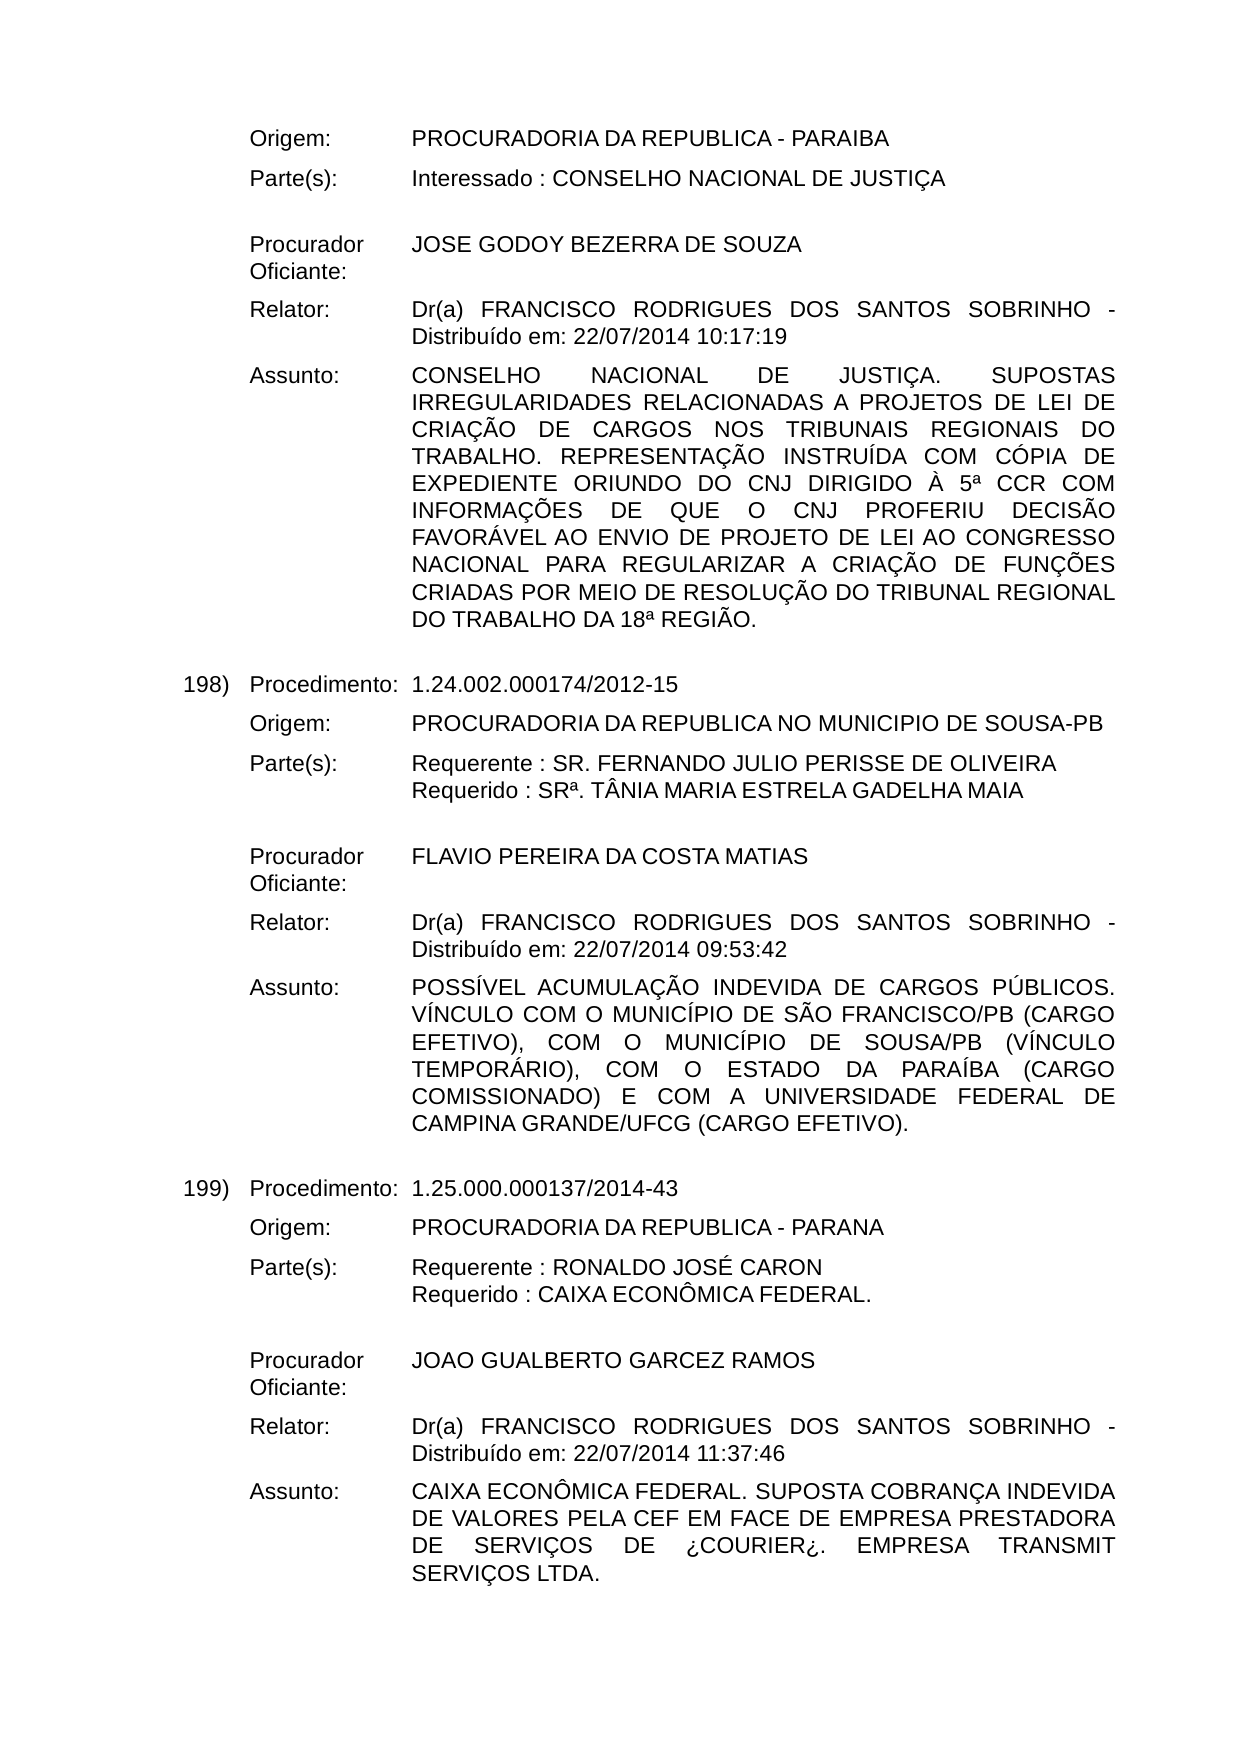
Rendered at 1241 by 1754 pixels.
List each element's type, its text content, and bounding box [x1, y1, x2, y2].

table_cell [177, 118, 244, 159]
table_header 199) [177, 1169, 244, 1207]
table_cell JOAO GUALBERTO GARCEZ RAMOS [406, 1341, 1122, 1406]
table_cell Requerente : SR. FERNANDO JULIO PERISSE DE OLIVEIRA Requerido : SRª. TÂNIA MARIA ESTRELA GADELHA MAIA [406, 744, 1122, 837]
table_cell Assunto: [244, 356, 406, 638]
table_cell [177, 224, 244, 290]
table_cell Origem: [244, 1208, 406, 1248]
table_cell Relator: [244, 902, 406, 968]
table_cell Interessado : CONSELHO NACIONAL DE JUSTIÇA [406, 159, 1122, 224]
table_cell [177, 1406, 244, 1472]
table_cell Assunto: [244, 968, 406, 1142]
table_cell Procurador Oficiante: [244, 1341, 406, 1406]
table_cell [177, 356, 244, 638]
table_cell [177, 1248, 244, 1341]
table_cell [177, 1341, 244, 1406]
table_cell Requerente : RONALDO JOSÉ CARON Requerido : CAIXA ECONÔMICA FEDERAL. [406, 1248, 1122, 1341]
table_cell Dr(a) FRANCISCO RODRIGUES DOS SANTOS SOBRINHO - Distribuído em: 22/07/2014 11:37:46 [406, 1406, 1122, 1472]
table_cell [177, 704, 244, 744]
table_cell CONSELHO NACIONAL DE JUSTIÇA. SUPOSTAS IRREGULARIDADES RELACIONADAS A PROJETOS DE LEI DE CRIAÇÃO DE CARGOS NOS TRIBUNAIS REGIONAIS DO TRABALHO. REPRESENTAÇÃO INSTRUÍDA COM CÓPIA DE EXPEDIENTE ORIUNDO DO CNJ DIRIGIDO À 5ª CCR COM INFORMAÇÕES DE QUE O CNJ PROFERIU DECISÃO FAVORÁVEL AO ENVIO DE PROJETO DE LEI AO CONGRESSO NACIONAL PARA REGULARIZAR A CRIAÇÃO DE FUNÇÕES CRIADAS POR MEIO DE RESOLUÇÃO DO TRIBUNAL REGIONAL DO TRABALHO DA 18ª REGIÃO. [406, 356, 1122, 638]
table_cell Dr(a) FRANCISCO RODRIGUES DOS SANTOS SOBRINHO - Distribuído em: 22/07/2014 10:17:19 [406, 290, 1122, 356]
table_cell PROCURADORIA DA REPUBLICA - PARANA [406, 1208, 1122, 1248]
table_header 1.24.002.000174/2012-15 [406, 665, 1122, 703]
table_cell [177, 968, 244, 1142]
table_cell PROCURADORIA DA REPUBLICA - PARAIBA [406, 118, 1122, 159]
table_cell Parte(s): [244, 159, 406, 224]
table_header Procedimento: [244, 1169, 406, 1207]
table_cell PROCURADORIA DA REPUBLICA NO MUNICIPIO DE SOUSA-PB [406, 704, 1122, 744]
table_cell [177, 1472, 244, 1592]
table_cell Relator: [244, 290, 406, 356]
table_cell POSSÍVEL ACUMULAÇÃO INDEVIDA DE CARGOS PÚBLICOS. VÍNCULO COM O MUNICÍPIO DE SÃO FRANCISCO/PB (CARGO EFETIVO), COM O MUNICÍPIO DE SOUSA/PB (VÍNCULO TEMPORÁRIO), COM O ESTADO DA PARAÍBA (CARGO COMISSIONADO) E COM A UNIVERSIDADE FEDERAL DE CAMPINA GRANDE/UFCG (CARGO EFETIVO). [406, 968, 1122, 1142]
table_cell [177, 1208, 244, 1248]
table_cell [177, 159, 244, 224]
table_cell [177, 290, 244, 356]
table_cell Relator: [244, 1406, 406, 1472]
table_cell Origem: [244, 118, 406, 159]
table_cell CAIXA ECONÔMICA FEDERAL. SUPOSTA COBRANÇA INDEVIDA DE VALORES PELA CEF EM FACE DE EMPRESA PRESTADORA DE SERVIÇOS DE ¿COURIER¿. EMPRESA TRANSMIT SERVIÇOS LTDA. [406, 1472, 1122, 1592]
table_cell FLAVIO PEREIRA DA COSTA MATIAS [406, 837, 1122, 902]
table_header Procedimento: [244, 665, 406, 703]
table_cell [177, 902, 244, 968]
table_cell JOSE GODOY BEZERRA DE SOUZA [406, 224, 1122, 290]
table_header 1.25.000.000137/2014-43 [406, 1169, 1122, 1207]
table_cell Parte(s): [244, 744, 406, 837]
table_cell Procurador Oficiante: [244, 224, 406, 290]
table_cell Parte(s): [244, 1248, 406, 1341]
table_cell Dr(a) FRANCISCO RODRIGUES DOS SANTOS SOBRINHO - Distribuído em: 22/07/2014 09:53:42 [406, 902, 1122, 968]
table_cell [177, 744, 244, 837]
table_cell Assunto: [244, 1472, 406, 1592]
table_cell Procurador Oficiante: [244, 837, 406, 902]
table_cell [177, 837, 244, 902]
table_header 198) [177, 665, 244, 703]
table_cell Origem: [244, 704, 406, 744]
